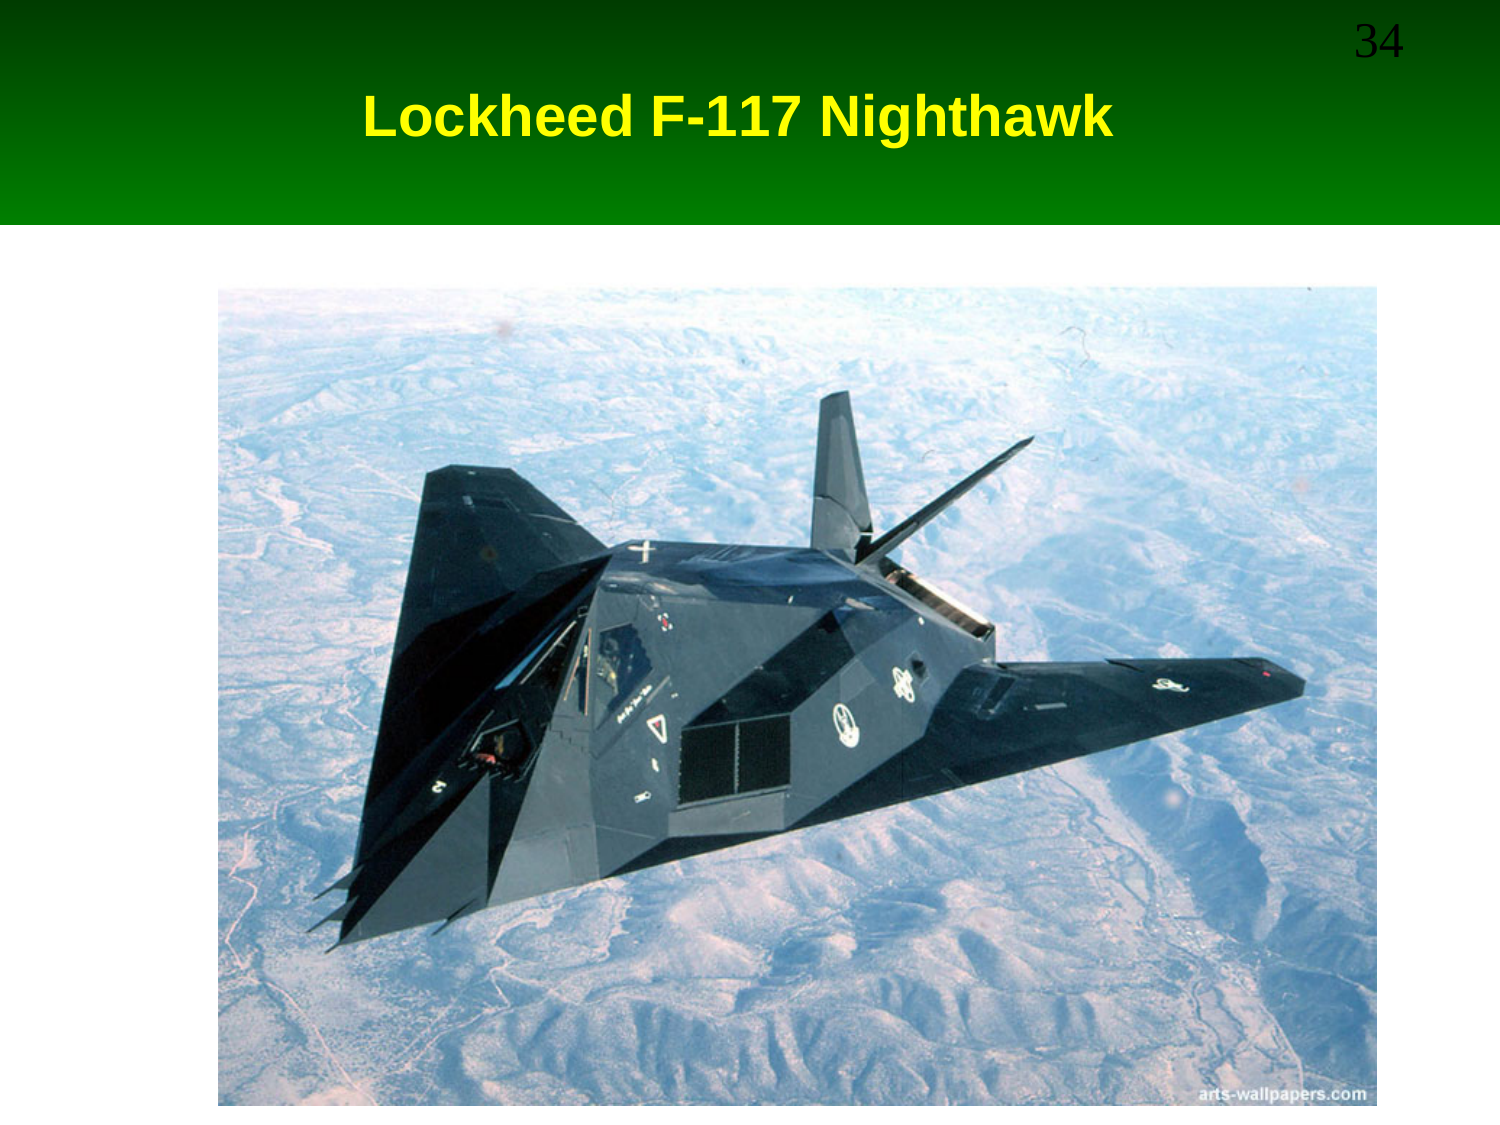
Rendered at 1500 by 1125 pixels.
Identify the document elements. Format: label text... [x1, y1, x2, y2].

picture [218, 237, 1377, 1106]
title Lockheed F-117 Nighthawk [88, 18, 1389, 207]
